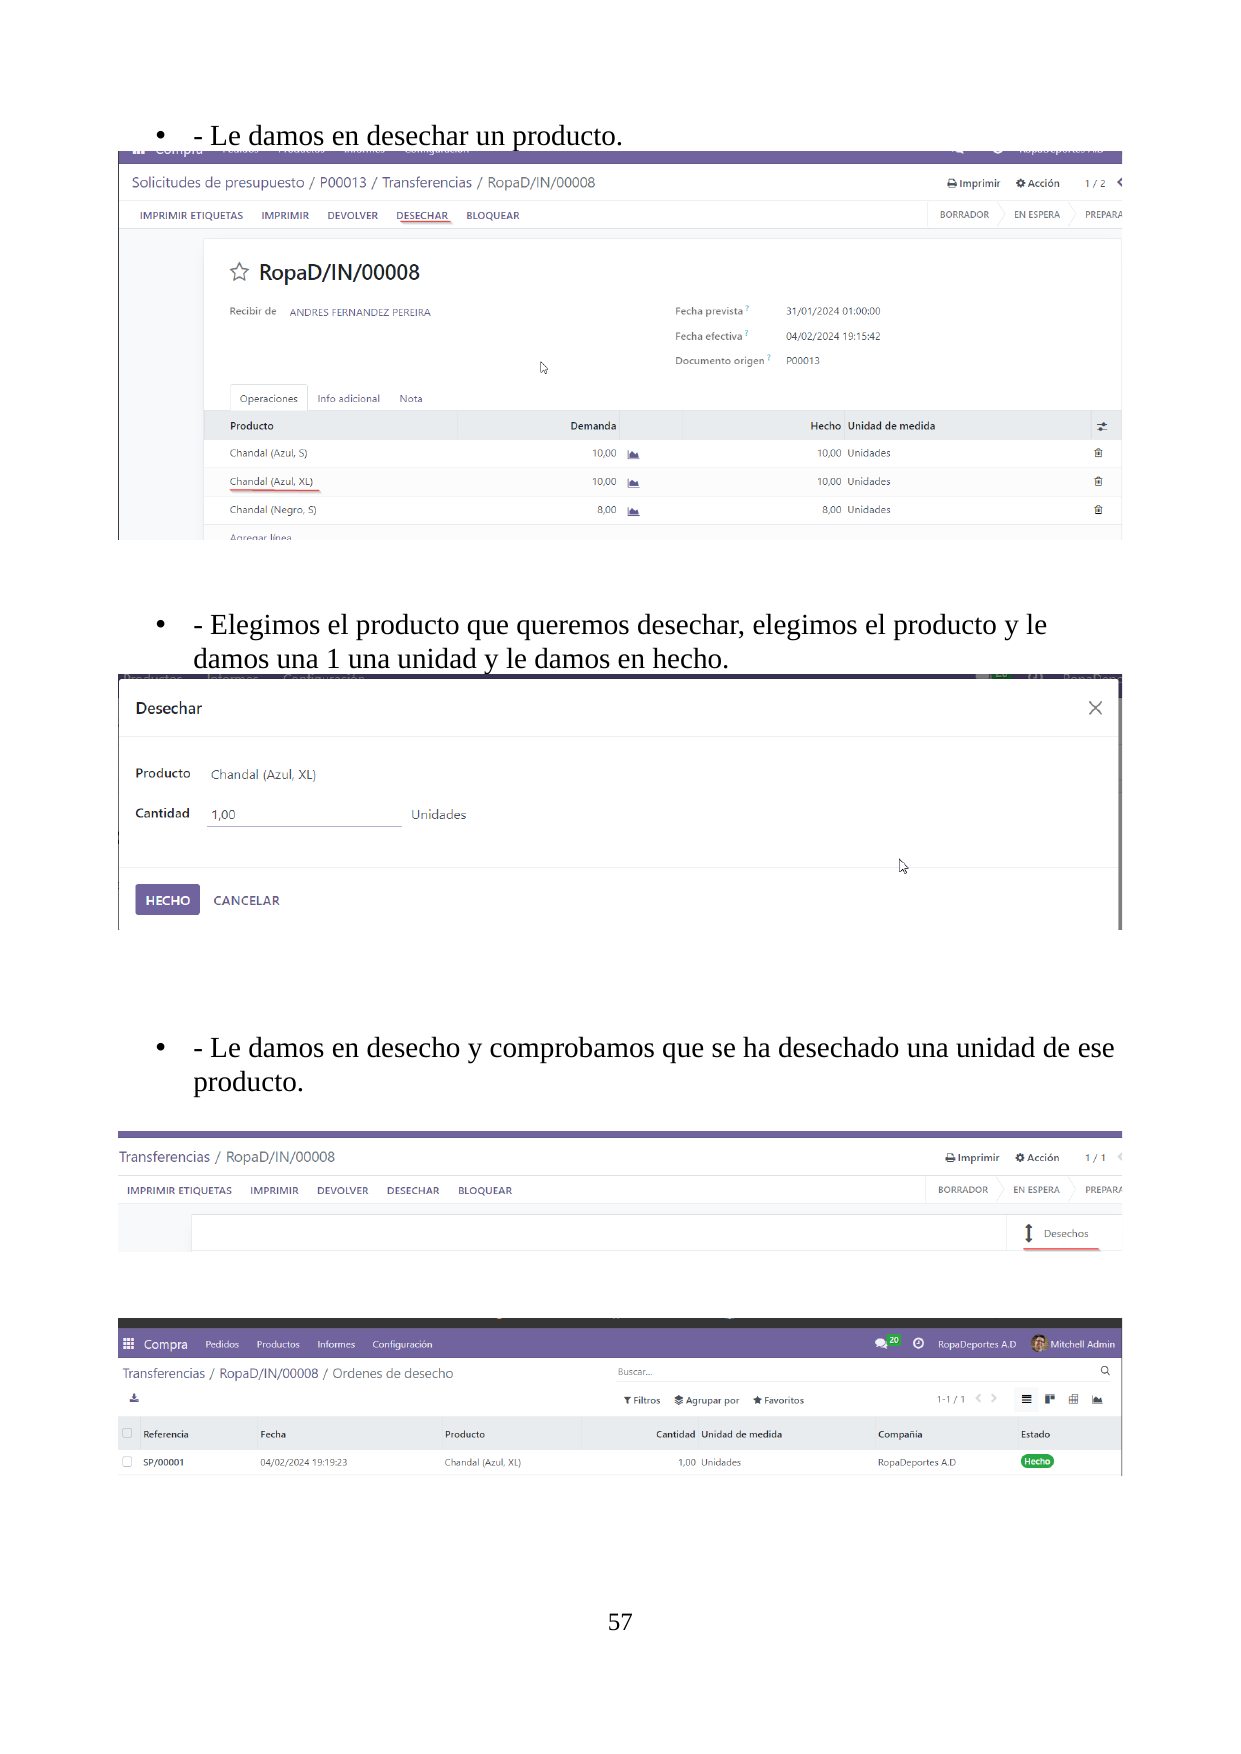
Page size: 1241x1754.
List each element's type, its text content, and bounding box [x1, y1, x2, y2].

list - Elegimos el producto que queremos desechar, elegimos el producto y le damos una 1 una unidad y le damos en hecho. [156, 607, 1122, 674]
picture [118, 151, 1123, 540]
picture [118, 1131, 1123, 1252]
list - Le damos en desecho y comprobamos que se ha desechado una unidad de ese producto. [156, 1030, 1122, 1097]
picture [118, 1318, 1123, 1476]
picture [118, 674, 1123, 930]
list - Le damos en desechar un producto. [156, 118, 1122, 151]
